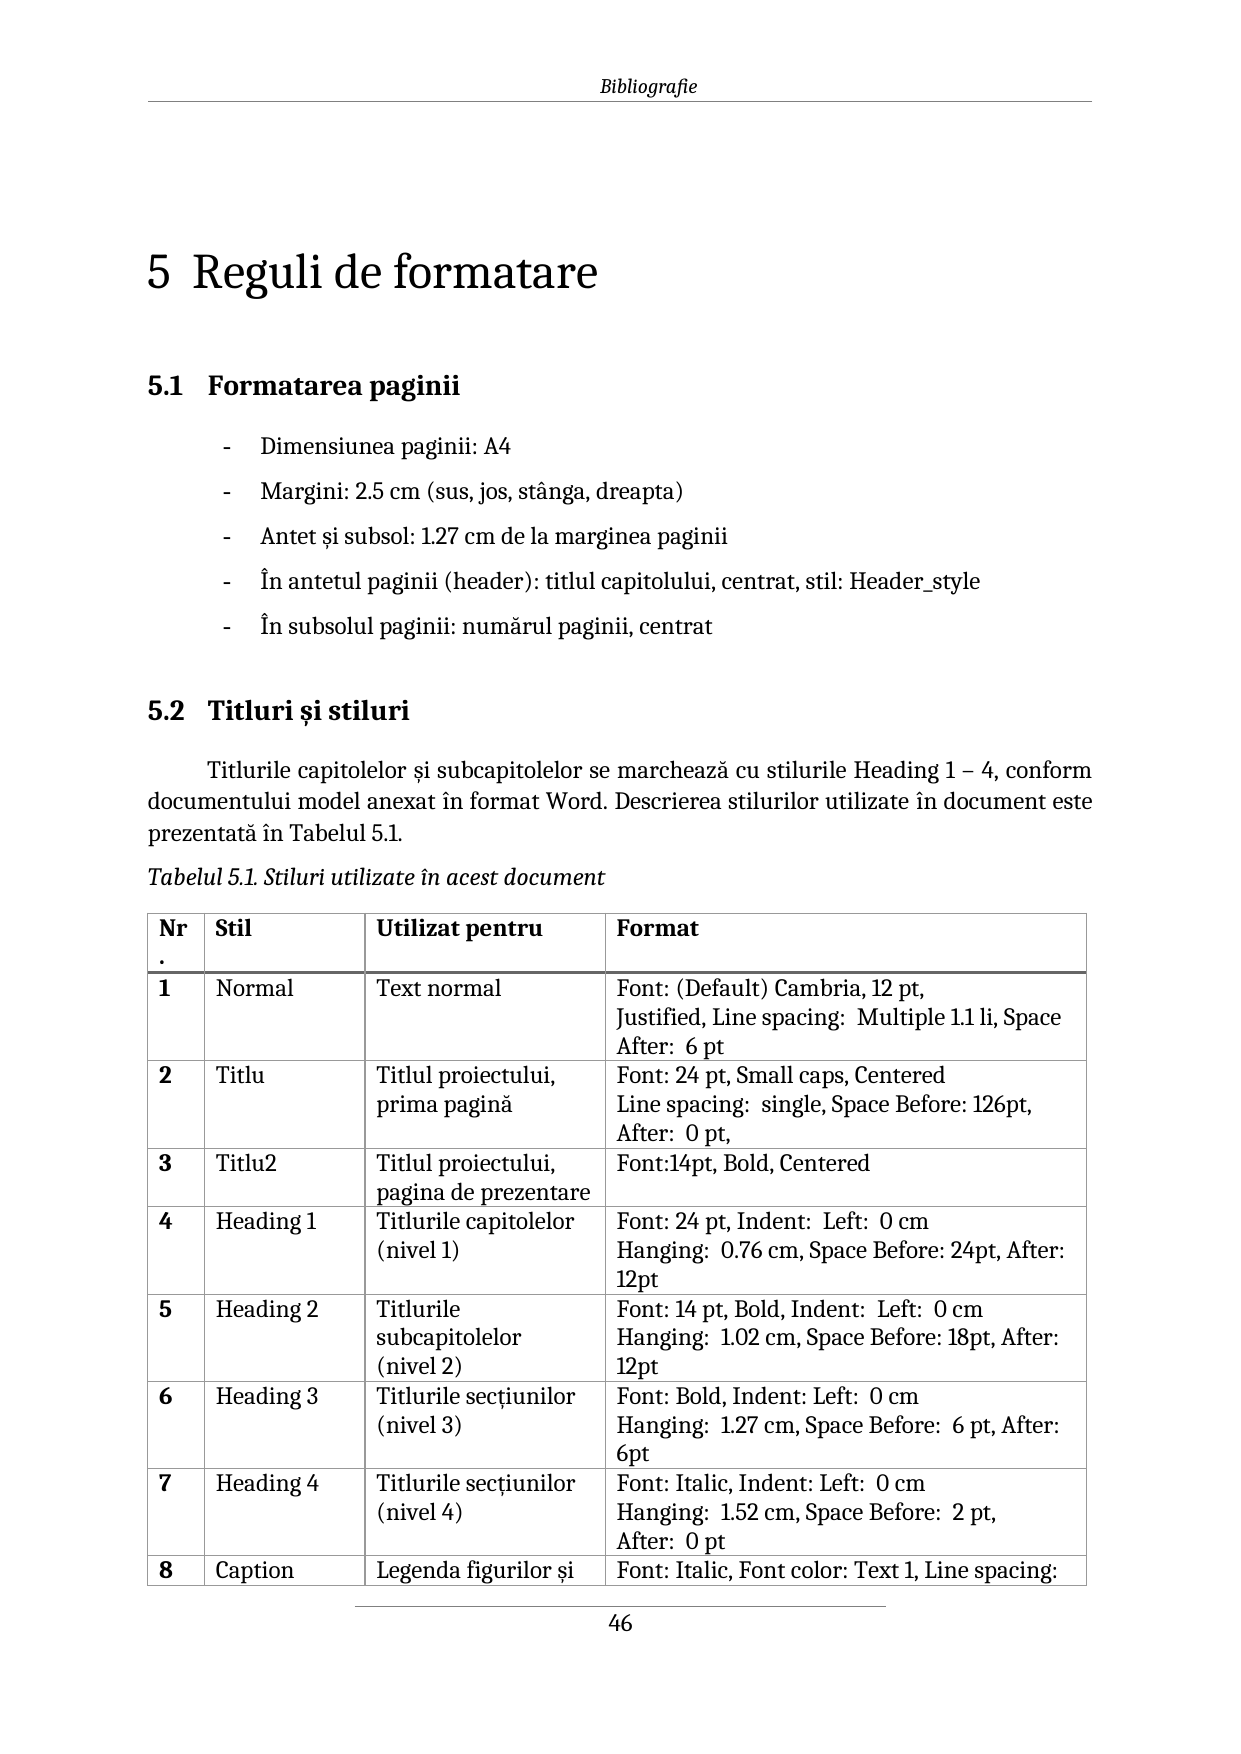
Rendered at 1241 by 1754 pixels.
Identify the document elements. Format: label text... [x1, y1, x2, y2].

text Tabelul 5.1. Stiluri utilizate în acest document [148, 863, 1092, 892]
table_cell Titlu2 [205, 1149, 364, 1206]
table_cell Titlu [205, 1061, 364, 1148]
table_cell Normal [205, 974, 364, 1060]
list În subsolul paginii: numărul paginii, centrat [223, 611, 1092, 641]
table_cell 2 [148, 1061, 204, 1148]
table_cell 3 [148, 1149, 204, 1206]
subtitle Formatarea paginii [148, 369, 1092, 403]
table_header Nr. [148, 914, 204, 971]
table_cell Titlurile subcapitolelor (nivel 2) [366, 1295, 605, 1381]
table_header Utilizat pentru [366, 914, 605, 971]
table_cell 6 [148, 1382, 204, 1468]
list În antetul paginii (header): titlul capitolului, centrat, stil: Header_style [223, 566, 1092, 596]
text Titlurile capitolelor și subcapitolelor se marchează cu stilurile Heading 1 – 4, conform documentului model anexat în format Word. Descrierea stilurilor utilizate în document este prezentată în Tabelul 5.1. [148, 756, 1092, 847]
table_cell Titlul proiectului, pagina de prezentare [366, 1149, 605, 1206]
table_cell Caption [205, 1556, 364, 1585]
list Margini: 2.5 cm (sus, jos, stânga, dreapta) [223, 476, 1092, 506]
table_cell Font: Italic, Font color: Text 1, Line spacing: [606, 1556, 1086, 1585]
table_cell 5 [148, 1295, 204, 1381]
table_cell Titlul proiectului, prima pagină [366, 1061, 605, 1148]
table_cell 4 [148, 1207, 204, 1293]
table_cell 1 [148, 974, 204, 1060]
table_cell Font: 24 pt, Small caps, Centered Line spacing: single, Space Before: 126pt, After: 0 pt, [606, 1061, 1086, 1148]
table_cell Heading 1 [205, 1207, 364, 1293]
table_cell Titlurile secțiunilor (nivel 3) [366, 1382, 605, 1468]
table_cell Font:14pt, Bold, Centered [606, 1149, 1086, 1206]
list Dimensiunea paginii: A4 [223, 431, 1092, 461]
table_cell Titlurile secțiunilor (nivel 4) [366, 1469, 605, 1555]
table_cell Font: Bold, Indent: Left: 0 cm Hanging: 1.27 cm, Space Before: 6 pt, After: 6pt [606, 1382, 1086, 1468]
table_cell Font: 24 pt, Indent: Left: 0 cm Hanging: 0.76 cm, Space Before: 24pt, After: 12pt [606, 1207, 1086, 1293]
table_cell Heading 2 [205, 1295, 364, 1381]
table_cell Font: 14 pt, Bold, Indent: Left: 0 cm Hanging: 1.02 cm, Space Before: 18pt, After: 12pt [606, 1295, 1086, 1381]
table_cell Heading 4 [205, 1469, 364, 1555]
table_header Format [606, 914, 1086, 971]
table_cell Text normal [366, 974, 605, 1060]
table_cell 8 [148, 1556, 204, 1585]
table_header Stil [205, 914, 364, 971]
table_cell Legenda figurilor și [366, 1556, 605, 1585]
table_cell Font: (Default) Cambria, 12 pt, Justified, Line spacing: Multiple 1.1 li, Space After: 6 pt [606, 974, 1086, 1060]
table_cell Heading 3 [205, 1382, 364, 1468]
table_cell Titlurile capitolelor (nivel 1) [366, 1207, 605, 1293]
subtitle Titluri și stiluri [148, 694, 1092, 727]
table_cell Font: Italic, Indent: Left: 0 cm Hanging: 1.52 cm, Space Before: 2 pt, After: 0 pt [606, 1469, 1086, 1555]
subtitle Reguli de formatare [148, 244, 1092, 301]
list Antet și subsol: 1.27 cm de la marginea paginii [223, 521, 1092, 551]
table_cell 7 [148, 1469, 204, 1555]
